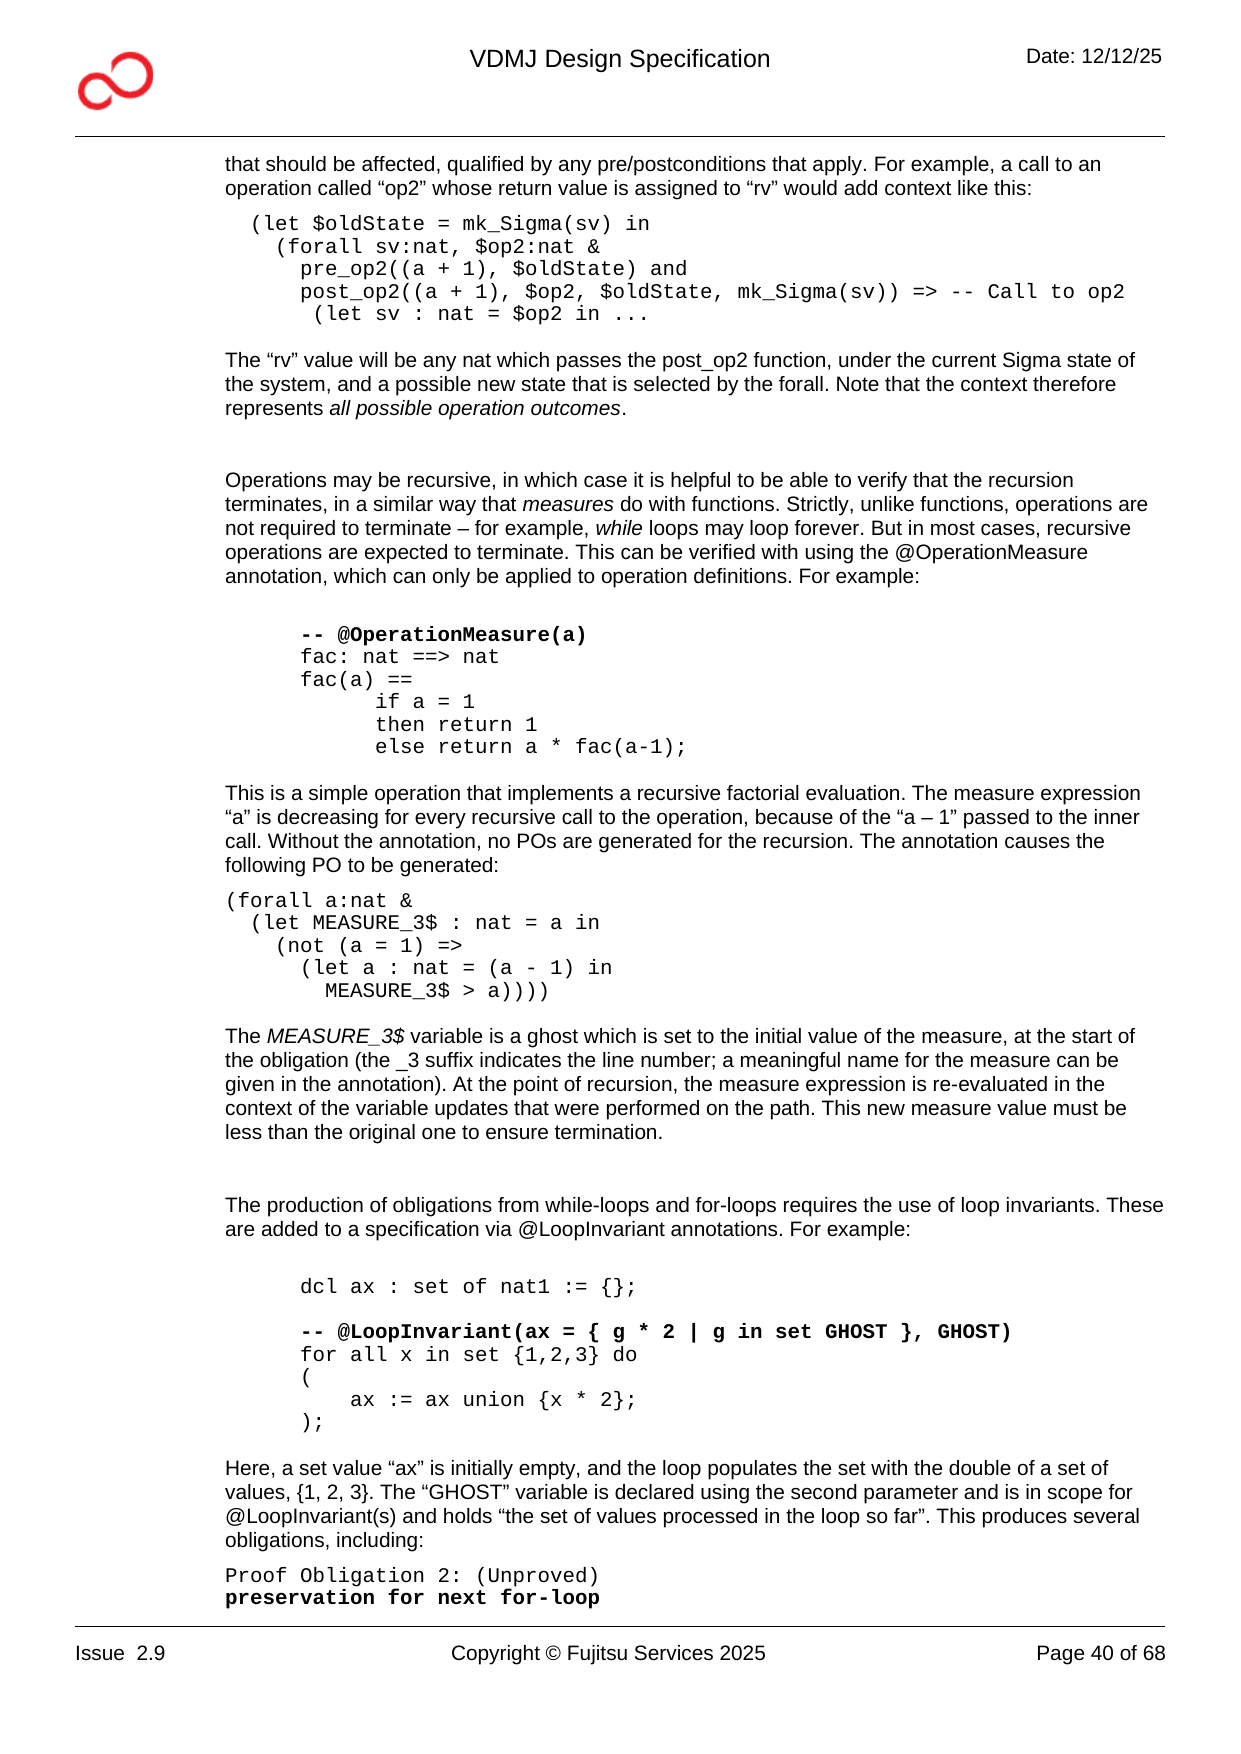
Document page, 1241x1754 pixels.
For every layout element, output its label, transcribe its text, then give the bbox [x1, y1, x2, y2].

text The MEASURE_3$ variable is a ghost which is set to the initial value of the measure, at the start of the obligation (the _3 suffix indicates the line number; a meaningful name for the measure can be given in the annotation). At the point of recursion, the measure expression is re-evaluated in the context of the variable updates that were performed on the path. This new measure value must be less than the original one to ensure termination. [225, 1024, 1165, 1144]
text dcl ax : set of nat1 := {}; [225, 1276, 1165, 1298]
text if a = 1 [225, 691, 1165, 713]
text pre_op2((a + 1), $oldState) and [225, 258, 1165, 280]
text -- @OperationMeasure(a) [225, 623, 1165, 646]
text ( [225, 1366, 1165, 1388]
text (not (a = 1) => [225, 934, 1165, 957]
text that should be affected, qualified by any pre/postconditions that apply. For example, a call to an operation called “op2” whose return value is assigned to “rv” would add context like this: [225, 152, 1165, 200]
picture [78, 44, 153, 120]
text (let sv : nat = $op2 in ... [225, 303, 1165, 325]
text for all x in set {1,2,3} do [225, 1343, 1165, 1366]
text -- @LoopInvariant(ax = { g * 2 | g in set GHOST }, GHOST) [225, 1321, 1165, 1343]
text Operations may be recursive, in which case it is helpful to be able to verify that the recursion terminates, in a similar way that measures do with functions. Strictly, unlike functions, operations are not required to terminate – for example, while loops may loop forever. But in most cases, recursive operations are expected to terminate. This can be verified with using the @OperationMeasure annotation, which can only be applied to operation definitions. For example: [225, 469, 1165, 588]
text This is a simple operation that implements a recursive factorial evaluation. The measure expression “a” is decreasing for every recursive call to the operation, because of the “a – 1” passed to the inner call. Without the annotation, no POs are generated for the recursion. The annotation causes the following PO to be generated: [225, 781, 1165, 877]
text fac(a) == [225, 668, 1165, 691]
text post_op2((a + 1), $op2, $oldState, mk_Sigma(sv)) => -- Call to op2 [225, 280, 1165, 303]
text MEASURE_3$ > a)))) [225, 979, 1165, 1002]
text Here, a set value “ax” is initially empty, and the loop populates the set with the double of a set of values, {1, 2, 3}. The “GHOST” variable is declared using the second parameter and is in scope for @LoopInvariant(s) and holds “the set of values processed in the loop so far”. This produces several obligations, including: [225, 1456, 1165, 1552]
text Proof Obligation 2: (Unproved) [225, 1564, 1165, 1587]
text (forall sv:nat, $op2:nat & [225, 235, 1165, 258]
text The production of obligations from while-loops and for-loops requires the use of loop invariants. These are added to a specification via @LoopInvariant annotations. For example: [225, 1193, 1165, 1241]
text else return a * fac(a-1); [225, 736, 1165, 758]
text (let MEASURE_3$ : nat = a in [225, 912, 1165, 934]
text The “rv” value will be any nat which passes the post_op2 function, under the current Sigma state of the system, and a possible new state that is selected by the forall. Note that the context therefore represents all possible operation outcomes. [225, 348, 1165, 420]
text ); [225, 1411, 1165, 1433]
text (let $oldState = mk_Sigma(sv) in [225, 213, 1165, 235]
text (forall a:nat & [225, 889, 1165, 912]
text ax := ax union {x * 2}; [225, 1388, 1165, 1411]
text (let a : nat = (a - 1) in [225, 957, 1165, 979]
text preservation for next for-loop [225, 1587, 1165, 1609]
text then return 1 [225, 713, 1165, 736]
text fac: nat ==> nat [225, 646, 1165, 668]
